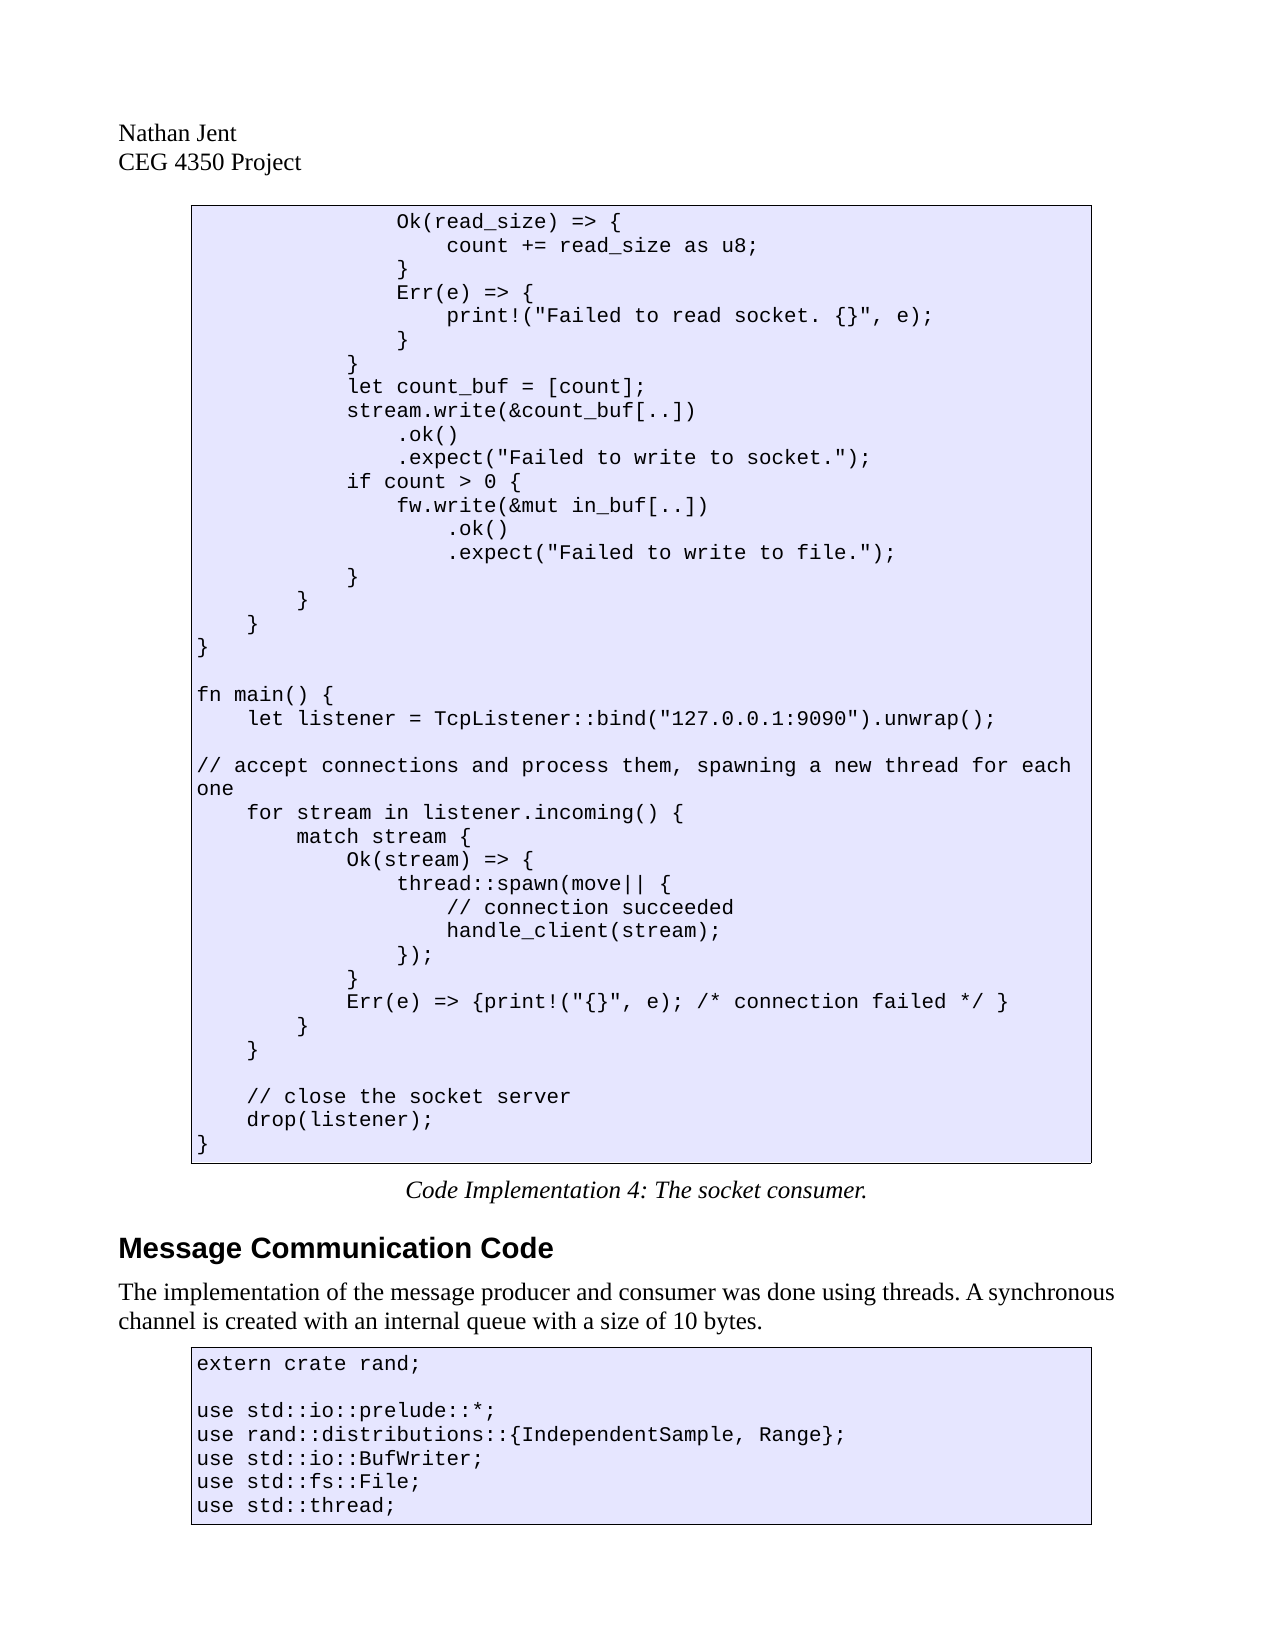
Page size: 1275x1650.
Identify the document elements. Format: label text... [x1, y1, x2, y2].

subtitle Message Communication Code [118, 1231, 1157, 1265]
text The implementation of the message producer and consumer was done using threads. A synchronous channel is created with an internal queue with a size of 10 bytes. [118, 1277, 1157, 1335]
text Code Implementation 4: The socket consumer. [118, 1175, 1157, 1204]
table_header Ok(read_size) => { count += read_size as u8; } Err(e) => { print!("Failed to read socket. {}", e); } } let count_buf = [count]; stream.write(&count_buf[..]) .ok() .expect("Failed to write to socket."); if count > 0 { fw.write(&mut in_buf[..]) .ok() .expect("Failed to write to file."); } } } } fn main() { let listener = TcpListener::bind("127.0.0.1:9090").unwrap(); // accept connections and process them, spawning a new thread for each one for stream in listener.incoming() { match stream { Ok(stream) => { thread::spawn(move|| { // connection succeeded handle_client(stream); }); } Err(e) => {print!("{}", e); /* connection failed */ } } } // close the socket server drop(listener); } [192, 206, 1091, 1162]
table_header extern crate rand; use std::io::prelude::*; use rand::distributions::{IndependentSample, Range}; use std::io::BufWriter; use std::fs::File; use std::thread; [192, 1348, 1091, 1524]
